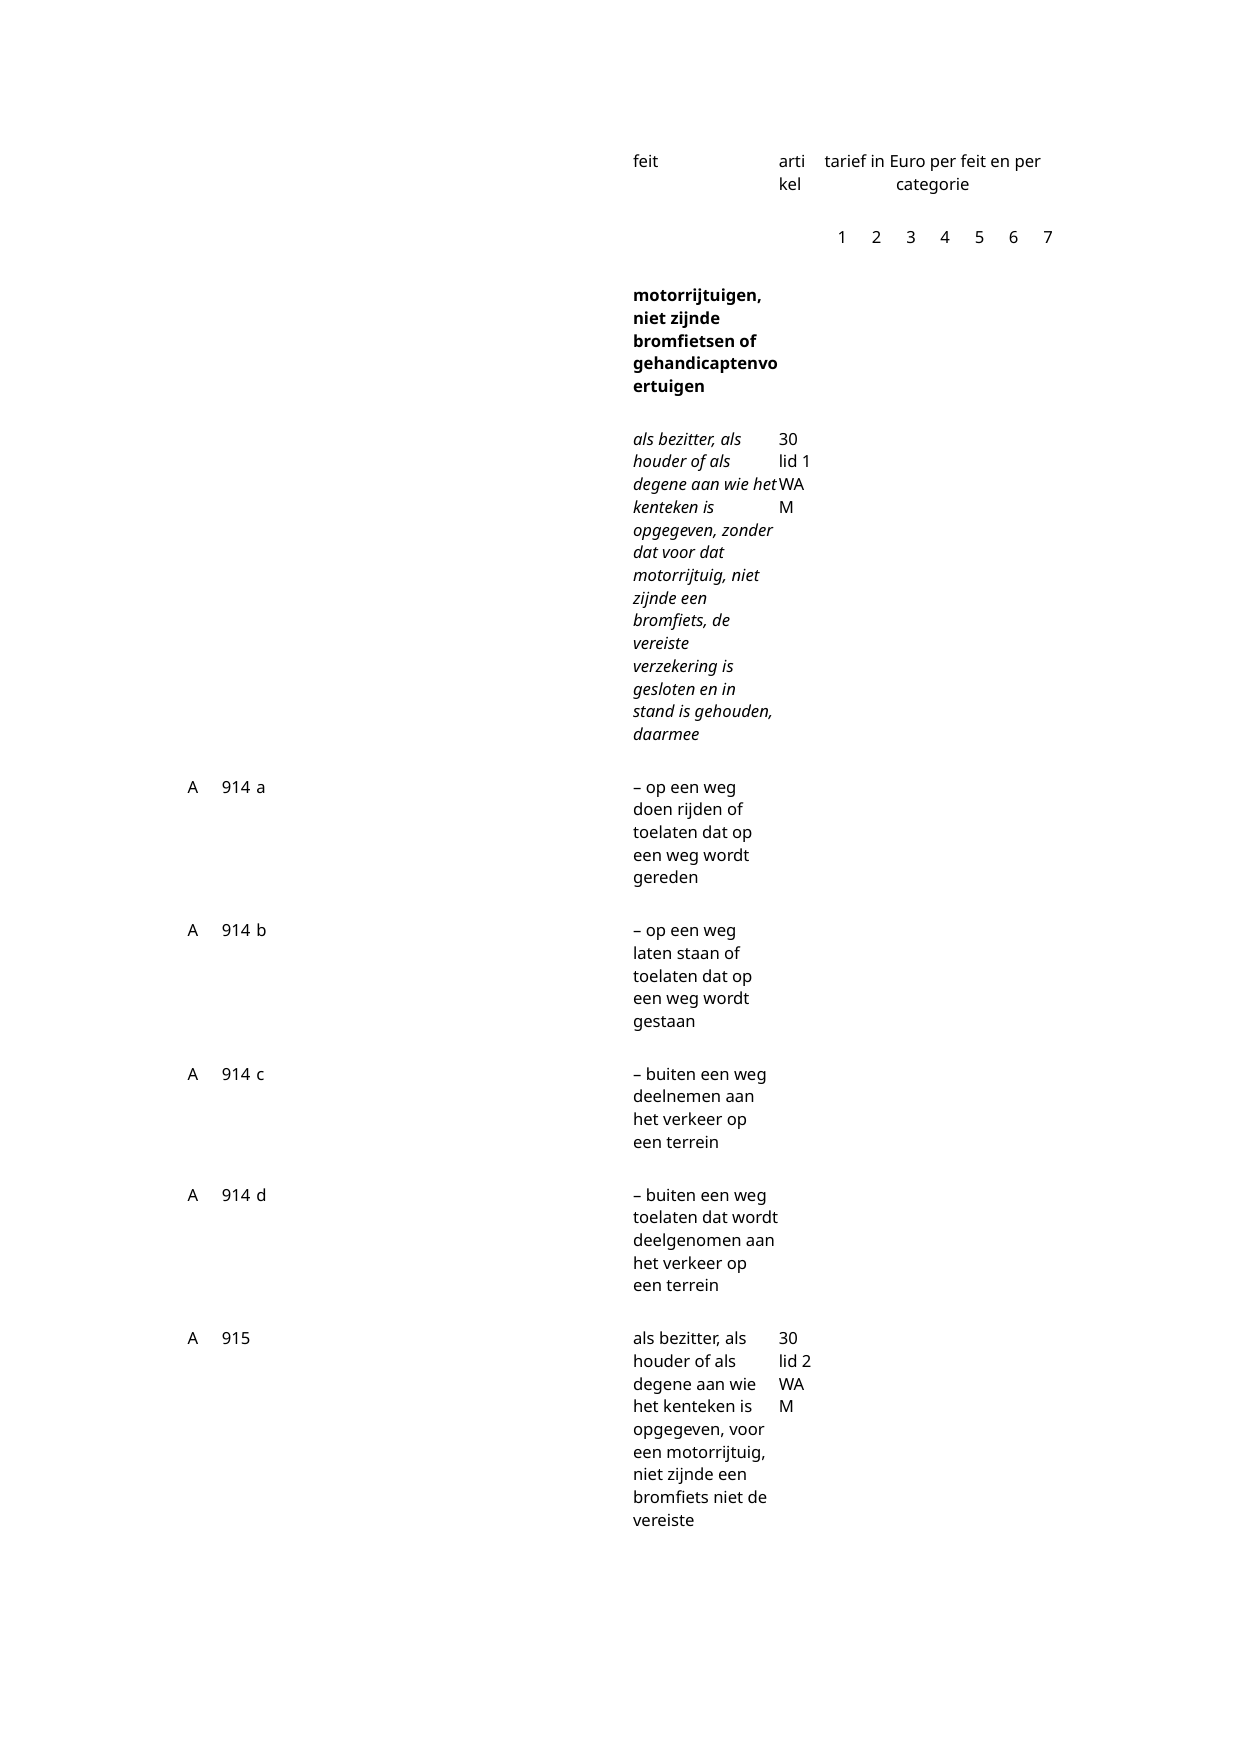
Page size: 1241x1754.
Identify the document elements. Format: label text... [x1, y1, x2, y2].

table_cell [915, 919, 950, 1062]
table_cell [950, 775, 984, 919]
table_cell [1018, 775, 1053, 919]
table_cell [779, 284, 813, 427]
table_header [188, 150, 222, 225]
table_cell [950, 1183, 984, 1327]
table_cell [915, 428, 950, 775]
table_cell 5 [950, 225, 984, 284]
table_cell – buiten een weg deelnemen aan het verkeer op een terrein [633, 1063, 778, 1183]
table_cell c [256, 1063, 633, 1183]
table_cell [188, 225, 222, 284]
table_cell – op een weg laten staan of toelaten dat op een weg wordt gestaan [633, 919, 778, 1062]
table_cell 3 [881, 225, 915, 284]
table_cell A [188, 1183, 222, 1327]
table_cell [847, 1063, 881, 1183]
table_cell A [188, 1063, 222, 1183]
table_cell [847, 284, 881, 427]
table_cell [984, 1063, 1018, 1183]
table_cell [256, 284, 633, 427]
table_header artikel [779, 150, 813, 225]
table_cell [847, 919, 881, 1062]
table_cell [915, 1327, 950, 1531]
table_cell [813, 919, 847, 1062]
table_cell b [256, 919, 633, 1062]
table_cell [779, 1183, 813, 1327]
table_cell [256, 225, 633, 284]
table_cell 914 [222, 1183, 256, 1327]
table_cell [779, 919, 813, 1062]
table_cell [813, 428, 847, 775]
table_header tarief in Euro per feit en per categorie [813, 150, 1053, 225]
table_cell motorrijtuigen, niet zijnde bromfietsen of gehandicaptenvoertuigen [633, 284, 778, 427]
table_cell [256, 1327, 633, 1531]
table_cell a [256, 775, 633, 919]
table_cell [881, 428, 915, 775]
table_cell als bezitter, als houder of als degene aan wie het kenteken is opgegeven, voor een motorrijtuig, niet zijnde een bromfiets niet de vereiste [633, 1327, 778, 1531]
table_cell [881, 284, 915, 427]
table_cell [881, 1327, 915, 1531]
table_cell 1 [813, 225, 847, 284]
table_cell A [188, 1327, 222, 1531]
table_cell A [188, 919, 222, 1062]
table_cell [984, 919, 1018, 1062]
table_cell [984, 428, 1018, 775]
table_cell 2 [847, 225, 881, 284]
table_cell [1018, 428, 1053, 775]
table_cell 30 lid 2 WAM [779, 1327, 813, 1531]
table_cell [188, 284, 222, 427]
table_cell [881, 1063, 915, 1183]
table_cell [915, 284, 950, 427]
table_cell 914 [222, 919, 256, 1062]
table_cell [813, 1327, 847, 1531]
table_cell 4 [915, 225, 950, 284]
table_cell [222, 284, 256, 427]
table_cell [881, 775, 915, 919]
table_cell [915, 1183, 950, 1327]
table_cell [1018, 1327, 1053, 1531]
table_cell [984, 1183, 1018, 1327]
table_cell [813, 1183, 847, 1327]
table_cell [881, 919, 915, 1062]
table_cell – buiten een weg toelaten dat wordt deelgenomen aan het verkeer op een terrein [633, 1183, 778, 1327]
table_cell [633, 225, 778, 284]
table_cell [222, 428, 256, 775]
table_header [222, 150, 256, 225]
table_cell 914 [222, 775, 256, 919]
table_header [256, 150, 633, 225]
table_cell [779, 775, 813, 919]
table_cell [779, 1063, 813, 1183]
table_cell [984, 775, 1018, 919]
table_cell [1018, 284, 1053, 427]
table_cell [881, 1183, 915, 1327]
table_cell [256, 428, 633, 775]
table_header feit [633, 150, 778, 225]
table_cell 914 [222, 1063, 256, 1183]
table_cell [847, 428, 881, 775]
table_cell [222, 225, 256, 284]
table_cell [984, 284, 1018, 427]
table_cell [950, 284, 984, 427]
table_cell [984, 1327, 1018, 1531]
table_cell [950, 1327, 984, 1531]
table_cell [950, 428, 984, 775]
table_cell [950, 919, 984, 1062]
table_cell 6 [984, 225, 1018, 284]
table_cell [188, 428, 222, 775]
table_cell [813, 1063, 847, 1183]
table_cell [847, 1327, 881, 1531]
table_cell [813, 775, 847, 919]
table_cell [847, 1183, 881, 1327]
table_cell als bezitter, als houder of als degene aan wie het kenteken is opgegeven, zonder dat voor dat motorrijtuig, niet zijnde een bromfiets, de vereiste verzekering is gesloten en in stand is gehouden, daarmee [633, 428, 778, 775]
table_cell A [188, 775, 222, 919]
table_cell d [256, 1183, 633, 1327]
table_cell [950, 1063, 984, 1183]
table_cell [1018, 919, 1053, 1062]
table_cell 7 [1018, 225, 1053, 284]
table_cell 915 [222, 1327, 256, 1531]
table_cell – op een weg doen rijden of toelaten dat op een weg wordt gereden [633, 775, 778, 919]
table_cell [813, 284, 847, 427]
table_cell [779, 225, 813, 284]
table_cell [915, 1063, 950, 1183]
table_cell [847, 775, 881, 919]
table_cell [915, 775, 950, 919]
table_cell [1018, 1183, 1053, 1327]
table_cell [1018, 1063, 1053, 1183]
table_cell 30 lid 1 WAM [779, 428, 813, 775]
